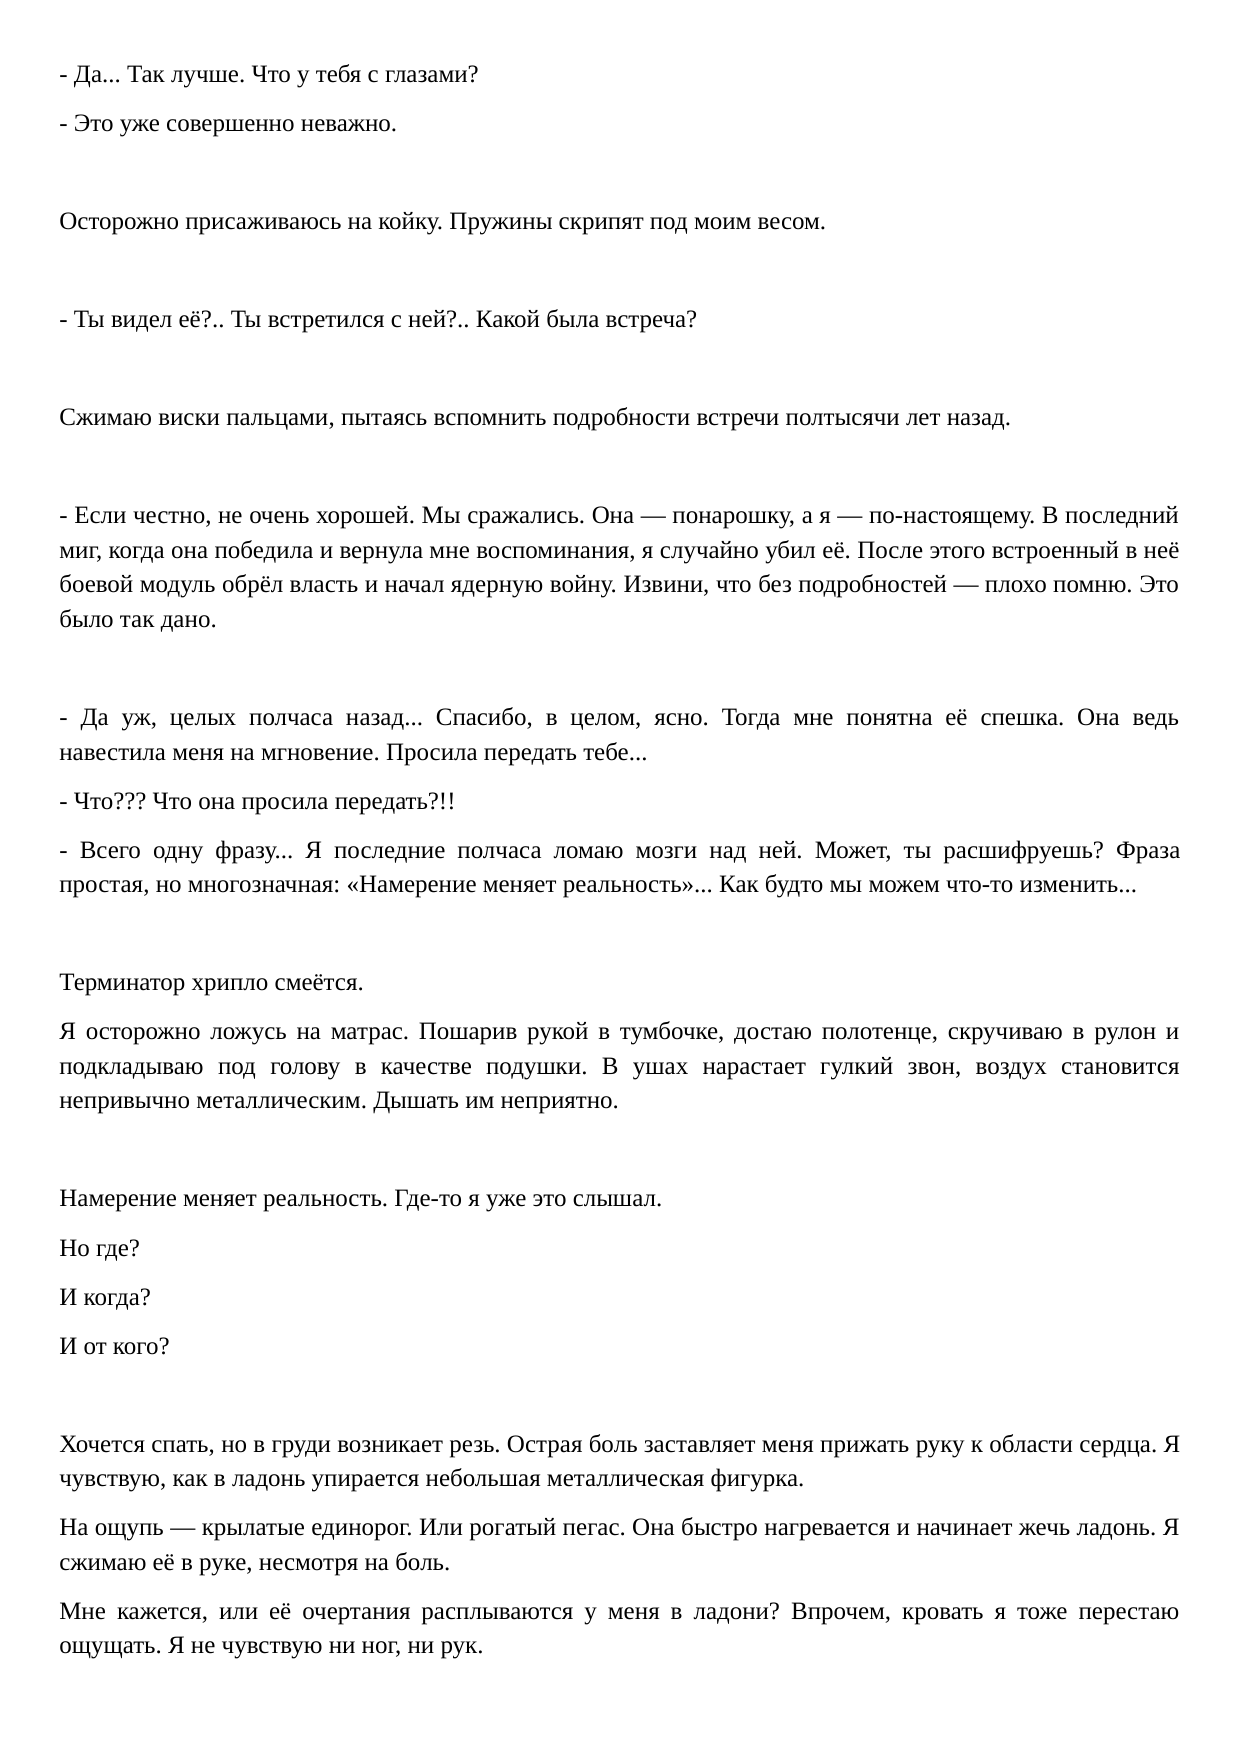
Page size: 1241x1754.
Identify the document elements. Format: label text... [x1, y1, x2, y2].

text Терминатор хрипло смеётся. [59, 967, 1181, 996]
text - Если честно, не очень хорошей. Мы сражались. Она — понарошку, а я — по-настоящему. В последний миг, когда она победила и вернула мне воспоминания, я случайно убил её. После этого встроенный в неё боевой модуль обрёл власть и начал ядерную войну. Извини, что без подробностей — плохо помню. Это было так дано. [59, 501, 1181, 633]
text - Да уж, целых полчаса назад... Спасибо, в целом, ясно. Тогда мне понятна её спешка. Она ведь навестила меня на мгновение. Просила передать тебе... [59, 702, 1181, 765]
text Осторожно присаживаюсь на койку. Пружины скрипят под моим весом. [59, 206, 1181, 235]
text Мне кажется, или её очертания расплываются у меня в ладони? Впрочем, кровать я тоже перестаю ощущать. Я не чувствую ни ног, ни рук. [59, 1596, 1181, 1659]
text И когда? [59, 1282, 1181, 1310]
text Но где? [59, 1233, 1181, 1261]
text - Всего одну фразу... Я последние полчаса ломаю мозги над ней. Может, ты расшифруешь? Фраза простая, но многозначная: «Намерение меняет реальность»... Как будто мы можем что-то изменить... [59, 835, 1181, 898]
text На ощупь — крылатые единорог. Или рогатый пегас. Она быстро нагревается и начинает жечь ладонь. Я сжимаю её в руке, несмотря на боль. [59, 1512, 1181, 1576]
text - Что??? Что она просила передать?!! [59, 786, 1181, 814]
text - Ты видел её?.. Ты встретился с ней?.. Какой была встреча? [59, 304, 1181, 333]
text Намерение меняет реальность. Где-то я уже это слышал. [59, 1183, 1181, 1212]
text И от кого? [59, 1331, 1181, 1359]
text Хочется спать, но в груди возникает резь. Острая боль заставляет меня прижать руку к области сердца. Я чувствую, как в ладонь упирается небольшая металлическая фигурка. [59, 1429, 1181, 1492]
text - Это уже совершенно неважно. [59, 108, 1181, 137]
text Сжимаю виски пальцами, пытаясь вспомнить подробности встречи полтысячи лет назад. [59, 402, 1181, 431]
text - Да... Так лучше. Что у тебя с глазами? [59, 59, 1181, 88]
text Я осторожно ложусь на матрас. Пошарив рукой в тумбочке, достаю полотенце, скручиваю в рулон и подкладываю под голову в качестве подушки. В ушах нарастает гулкий звон, воздух становится непривычно металлическим. Дышать им неприятно. [59, 1016, 1181, 1114]
